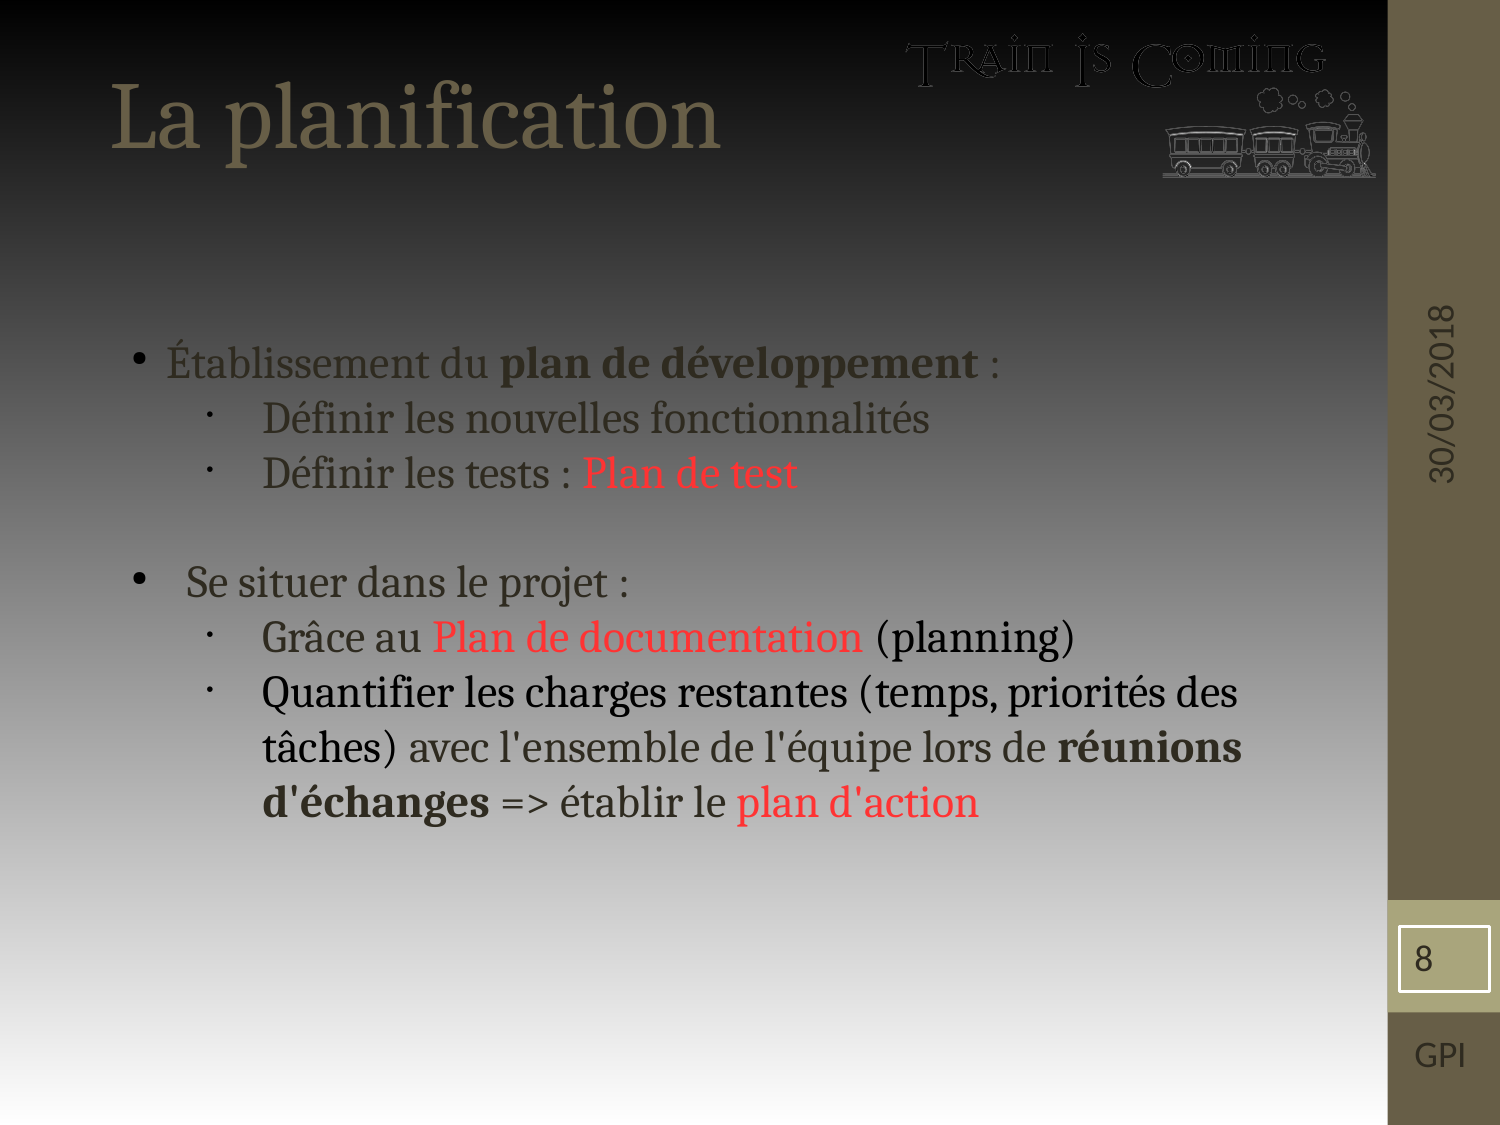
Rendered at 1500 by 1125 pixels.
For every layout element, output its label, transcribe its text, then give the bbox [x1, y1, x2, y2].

text_box Établissement du plan de développement : Définir les nouvelles fonctionnalités Définir les tests : Plan de test Se situer dans le projet : Grâce au Plan de documentation (planning) Quantifier les charges restantes (temps, priorités des tâches) avec l'ensemble de l'équipe lors de réunions d'échanges => établir le plan d'action [116, 324, 1315, 835]
picture [897, 11, 1376, 191]
text_box GPI [1399, 1023, 1483, 1083]
list [64, 286, 1315, 1075]
slide_number [1399, 926, 1490, 992]
title La planification [94, 45, 1345, 233]
slide_number 30/03/2018 [1408, 100, 1469, 501]
